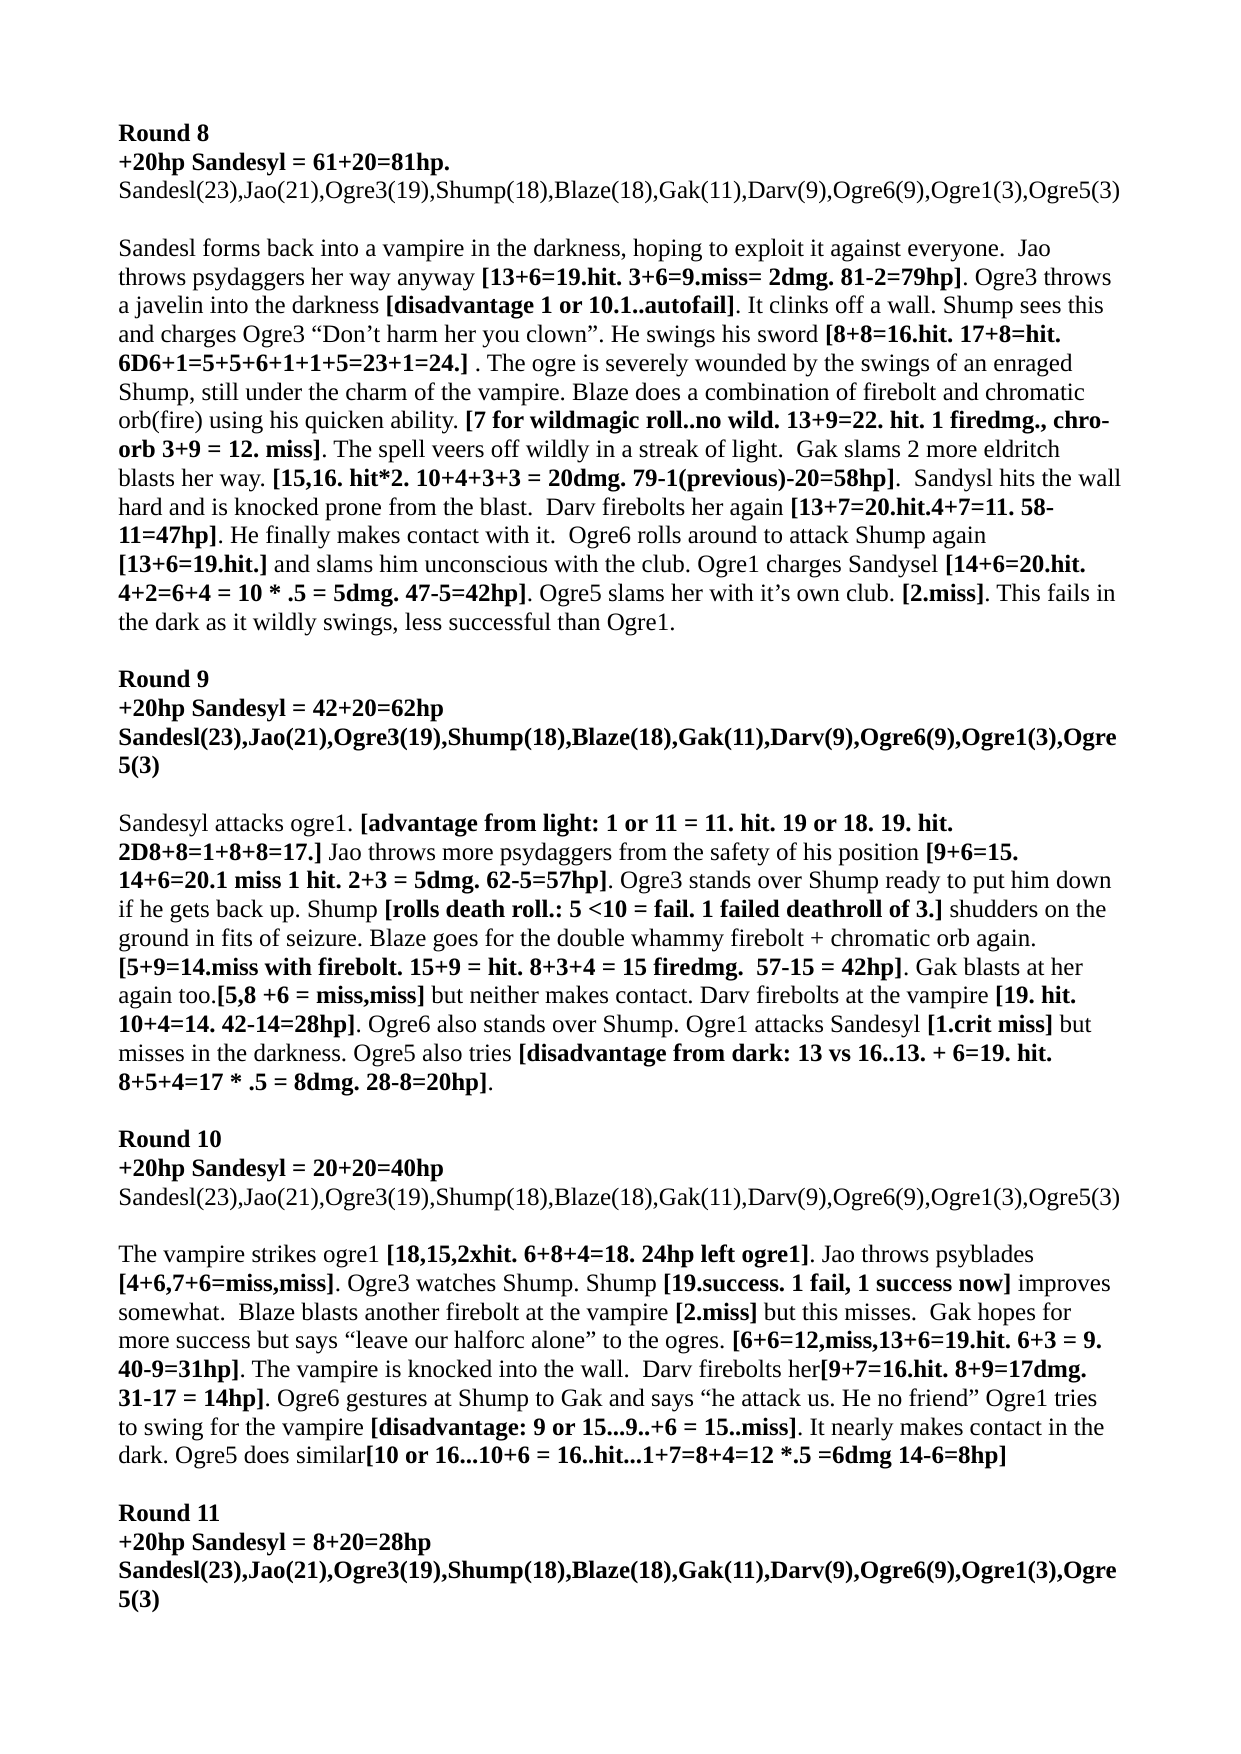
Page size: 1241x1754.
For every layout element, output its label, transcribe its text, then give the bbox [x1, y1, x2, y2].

text Sandesyl attacks ogre1. [advantage from light: 1 or 11 = 11. hit. 19 or 18. 19. hit. 2D8+8=1+8+8=17.] Jao throws more psydaggers from the safety of his position [9+6=15. 14+6=20.1 miss 1 hit. 2+3 = 5dmg. 62-5=57hp]. Ogre3 stands over Shump ready to put him down if he gets back up. Shump [rolls death roll.: 5 <10 = fail. 1 failed deathroll of 3.] shudders on the ground in fits of seizure. Blaze goes for the double whammy firebolt + chromatic orb again. [5+9=14.miss with firebolt. 15+9 = hit. 8+3+4 = 15 firedmg. 57-15 = 42hp]. Gak blasts at her again too.[5,8 +6 = miss,miss] but neither makes contact. Darv firebolts at the vampire [19. hit. 10+4=14. 42-14=28hp]. Ogre6 also stands over Shump. Ogre1 attacks Sandesyl [1.crit miss] but misses in the darkness. Ogre5 also tries [disadvantage from dark: 13 vs 16..13. + 6=19. hit. 8+5+4=17 * .5 = 8dmg. 28-8=20hp]. [118, 808, 1122, 1096]
text Round 10 [118, 1124, 1122, 1153]
text Sandesl(23),Jao(21),Ogre3(19),Shump(18),Blaze(18),Gak(11),Darv(9),Ogre6(9),Ogre1(3),Ogre5(3) [118, 1556, 1122, 1613]
text +20hp Sandesyl = 61+20=81hp. [118, 147, 1122, 176]
text +20hp Sandesyl = 8+20=28hp [118, 1527, 1122, 1556]
text Round 11 [118, 1498, 1122, 1527]
text Round 8 [118, 118, 1122, 147]
text Sandesl(23),Jao(21),Ogre3(19),Shump(18),Blaze(18),Gak(11),Darv(9),Ogre6(9),Ogre1(3),Ogre5(3) [118, 176, 1122, 204]
text Sandesl(23),Jao(21),Ogre3(19),Shump(18),Blaze(18),Gak(11),Darv(9),Ogre6(9),Ogre1(3),Ogre5(3) [118, 1182, 1122, 1211]
text +20hp Sandesyl = 20+20=40hp [118, 1153, 1122, 1182]
text +20hp Sandesyl = 42+20=62hp [118, 693, 1122, 722]
text The vampire strikes ogre1 [18,15,2xhit. 6+8+4=18. 24hp left ogre1]. Jao throws psyblades [4+6,7+6=miss,miss]. Ogre3 watches Shump. Shump [19.success. 1 fail, 1 success now] improves somewhat. Blaze blasts another firebolt at the vampire [2.miss] but this misses. Gak hopes for more success but says “leave our halforc alone” to the ogres. [6+6=12,miss,13+6=19.hit. 6+3 = 9. 40-9=31hp]. The vampire is knocked into the wall. Darv firebolts her[9+7=16.hit. 8+9=17dmg. 31-17 = 14hp]. Ogre6 gestures at Shump to Gak and says “he attack us. He no friend” Ogre1 tries to swing for the vampire [disadvantage: 9 or 15...9..+6 = 15..miss]. It nearly makes contact in the dark. Ogre5 does similar[10 or 16...10+6 = 16..hit...1+7=8+4=12 *.5 =6dmg 14-6=8hp] [118, 1239, 1122, 1469]
text Sandesl(23),Jao(21),Ogre3(19),Shump(18),Blaze(18),Gak(11),Darv(9),Ogre6(9),Ogre1(3),Ogre5(3) [118, 722, 1122, 779]
text Sandesl forms back into a vampire in the darkness, hoping to exploit it against everyone. Jao throws psydaggers her way anyway [13+6=19.hit. 3+6=9.miss= 2dmg. 81-2=79hp]. Ogre3 throws a javelin into the darkness [disadvantage 1 or 10.1..autofail]. It clinks off a wall. Shump sees this and charges Ogre3 “Don’t harm her you clown”. He swings his sword [8+8=16.hit. 17+8=hit. 6D6+1=5+5+6+1+1+5=23+1=24.] . The ogre is severely wounded by the swings of an enraged Shump, still under the charm of the vampire. Blaze does a combination of firebolt and chromatic orb(fire) using his quicken ability. [7 for wildmagic roll..no wild. 13+9=22. hit. 1 firedmg., chro-orb 3+9 = 12. miss]. The spell veers off wildly in a streak of light. Gak slams 2 more eldritch blasts her way. [15,16. hit*2. 10+4+3+3 = 20dmg. 79-1(previous)-20=58hp]. Sandysl hits the wall hard and is knocked prone from the blast. Darv firebolts her again [13+7=20.hit.4+7=11. 58-11=47hp]. He finally makes contact with it. Ogre6 rolls around to attack Shump again [13+6=19.hit.] and slams him unconscious with the club. Ogre1 charges Sandysel [14+6=20.hit. 4+2=6+4 = 10 * .5 = 5dmg. 47-5=42hp]. Ogre5 slams her with it’s own club. [2.miss]. This fails in the dark as it wildly swings, less successful than Ogre1. [118, 233, 1122, 636]
text Round 9 [118, 664, 1122, 693]
